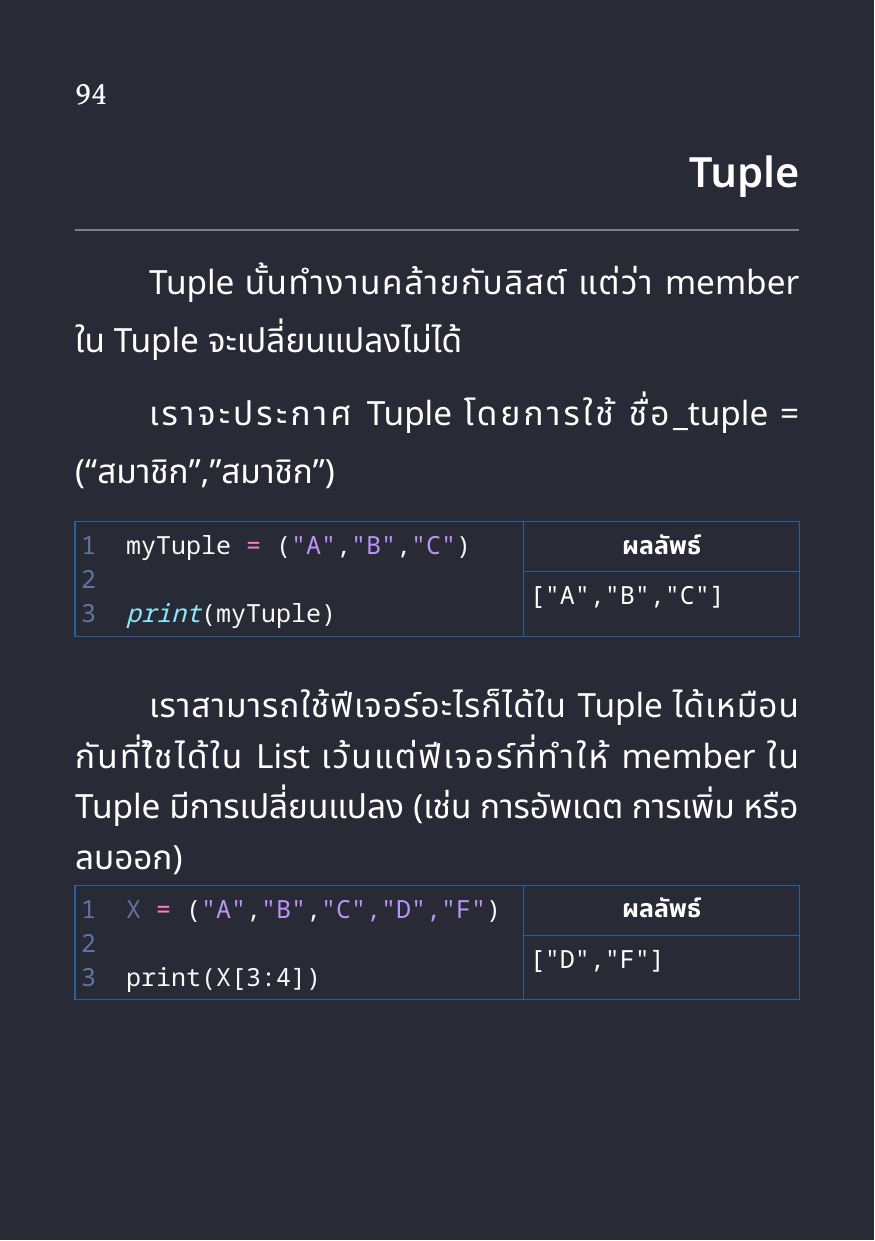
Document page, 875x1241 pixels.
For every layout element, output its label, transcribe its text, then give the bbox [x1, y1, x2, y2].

text เราจะประกาศ Tuple โดยการใช้ ชื่อ_tuple = (“สมาชิก”,”สมาชิก”) [75, 390, 799, 499]
table_header 1 X = ("A","B","C","D","F") 2 3 print(X[3:4]) [76, 886, 523, 999]
subtitle Tuple [134, 143, 799, 200]
table_cell ["A","B","C"] [524, 572, 799, 636]
table_header ผลลัพธ์ [524, 522, 799, 571]
table_header ผลลัพธ์ [524, 886, 799, 935]
table_cell ["D","F"] [524, 936, 799, 999]
text Tuple นั้นทำงานคล้ายกับลิสต์ แต่ว่า member ใน Tuple จะเปลี่ยนแปลงไม่ได้ [75, 259, 799, 368]
table_header 1 myTuple = ("A","B","C") 2 3 print(myTuple) [76, 522, 523, 636]
text เราสามารถใช้ฟีเจอร์อะไรก็ได้ใน Tuple ได้เหมือนกันที่ใ้ชได้ใน List เว้นแต่ฟีเจอร์ที่ทำให้ member ใน Tuple มีการเปลี่ยนแปลง (เช่น การอัพเดต การเพิ่ม หรือลบออก) [75, 682, 799, 884]
